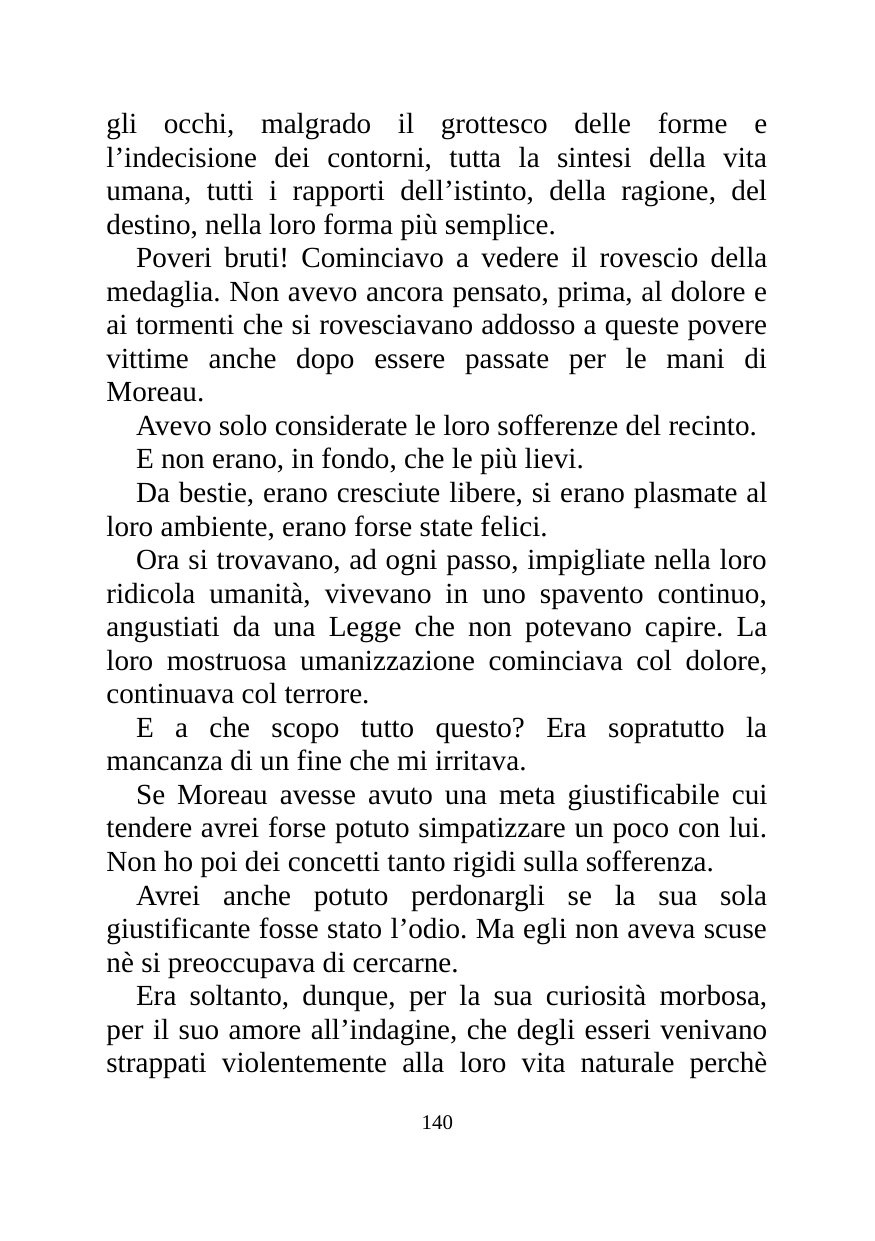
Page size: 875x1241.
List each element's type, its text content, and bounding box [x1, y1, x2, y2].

text gli occhi, malgrado il grottesco delle forme e l’indecisione dei contorni, tutta la sintesi della vita umana, tutti i rapporti dell’istinto, della ragione, del destino, nella loro forma più semplice. [106, 106, 768, 240]
text Se Moreau avesse avuto una meta giustificabile cui tendere avrei forse potuto simpatizzare un poco con lui. Non ho poi dei concetti tanto rigidi sulla sofferenza. [106, 777, 768, 878]
text Era soltanto, dunque, per la sua curiosità morbosa, per il suo amore all’indagine, che degli esseri venivano strappati violentemente alla loro vita naturale perchè [106, 978, 768, 1079]
text Poveri bruti! Cominciavo a vedere il rovescio della medaglia. Non avevo ancora pensato, prima, al dolore e ai tormenti che si rovesciavano addosso a queste povere vittime anche dopo essere passate per le mani di Moreau. [106, 240, 768, 408]
text Avevo solo considerate le loro sofferenze del recinto. [106, 408, 768, 442]
text E non erano, in fondo, che le più lievi. [106, 442, 768, 475]
text E a che scopo tutto questo? Era sopratutto la mancanza di un fine che mi irritava. [106, 710, 768, 777]
text Ora si trovavano, ad ogni passo, impigliate nella loro ridicola umanità, vivevano in uno spavento continuo, angustiati da una Legge che non potevano capire. La loro mostruosa umanizzazione cominciava col dolore, continuava col terrore. [106, 542, 768, 710]
text Da bestie, erano cresciute libere, si erano plasmate al loro ambiente, erano forse state felici. [106, 475, 768, 542]
text Avrei anche potuto perdonargli se la sua sola giustificante fosse stato l’odio. Ma egli non aveva scuse nè si preoccupava di cercarne. [106, 878, 768, 978]
